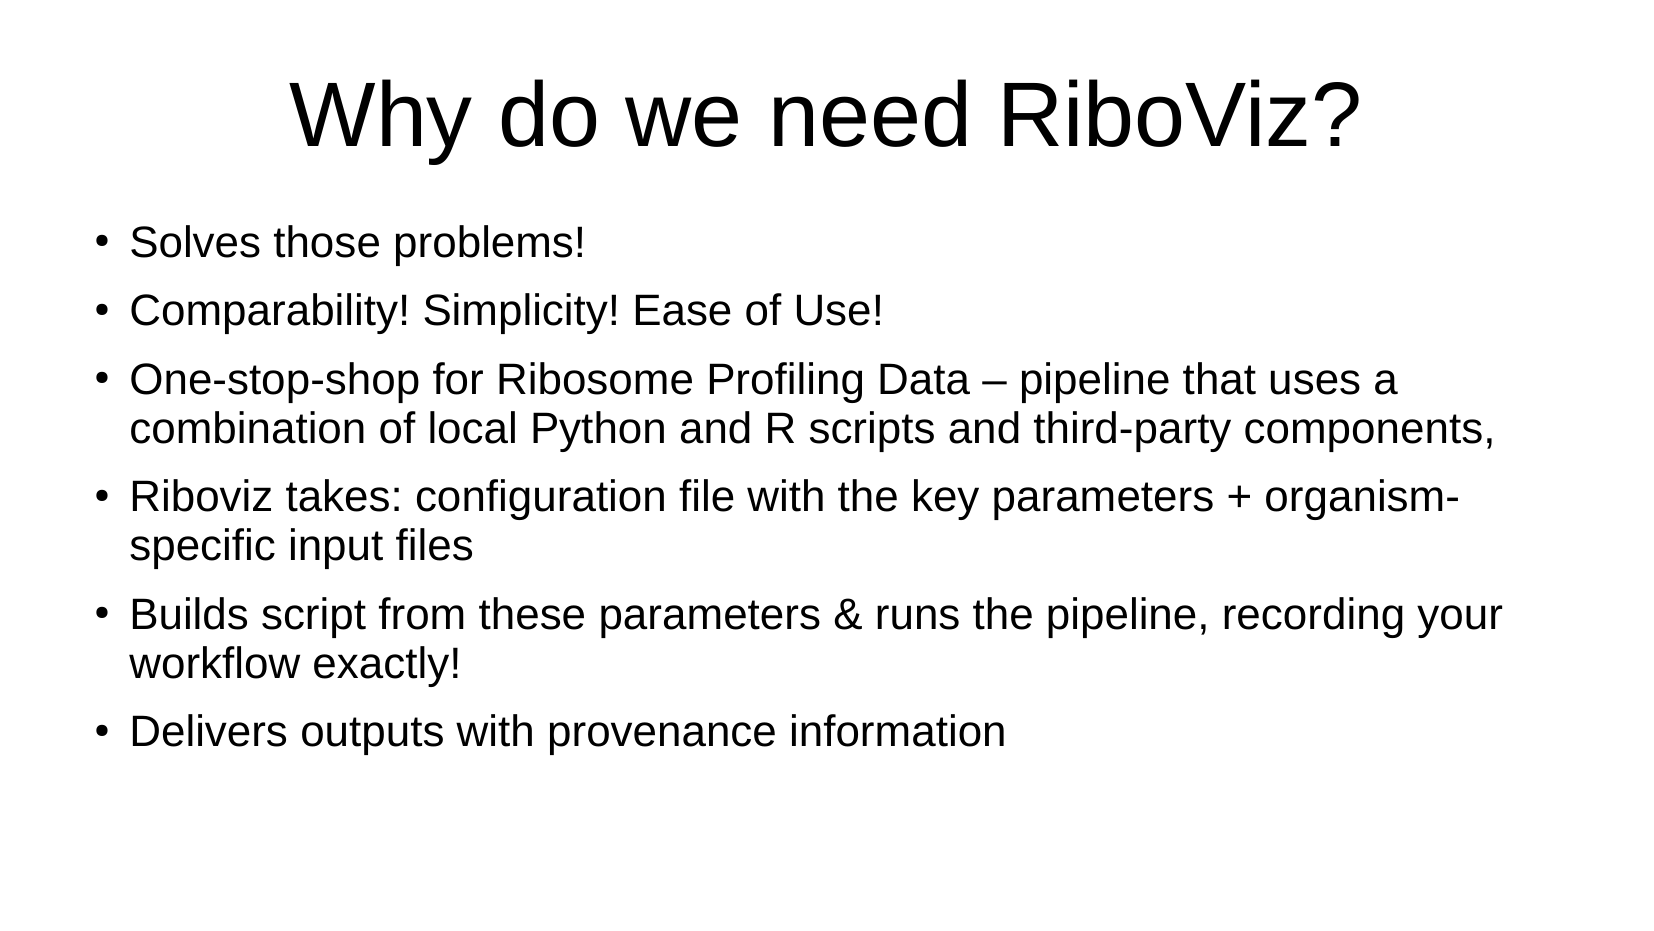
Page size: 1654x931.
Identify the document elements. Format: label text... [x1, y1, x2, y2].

list Solves those problems! Comparability! Simplicity! Ease of Use! One-stop-shop for Ribosome Profiling Data – pipeline that uses a combination of local Python and R scripts and third-party components, Riboviz takes: configuration file with the key parameters + organism-specific input files Builds script from these parameters & runs the pipeline, recording your workflow exactly! Delivers outputs with provenance information [82, 217, 1571, 758]
title Why do we need RiboViz? [82, 37, 1571, 193]
